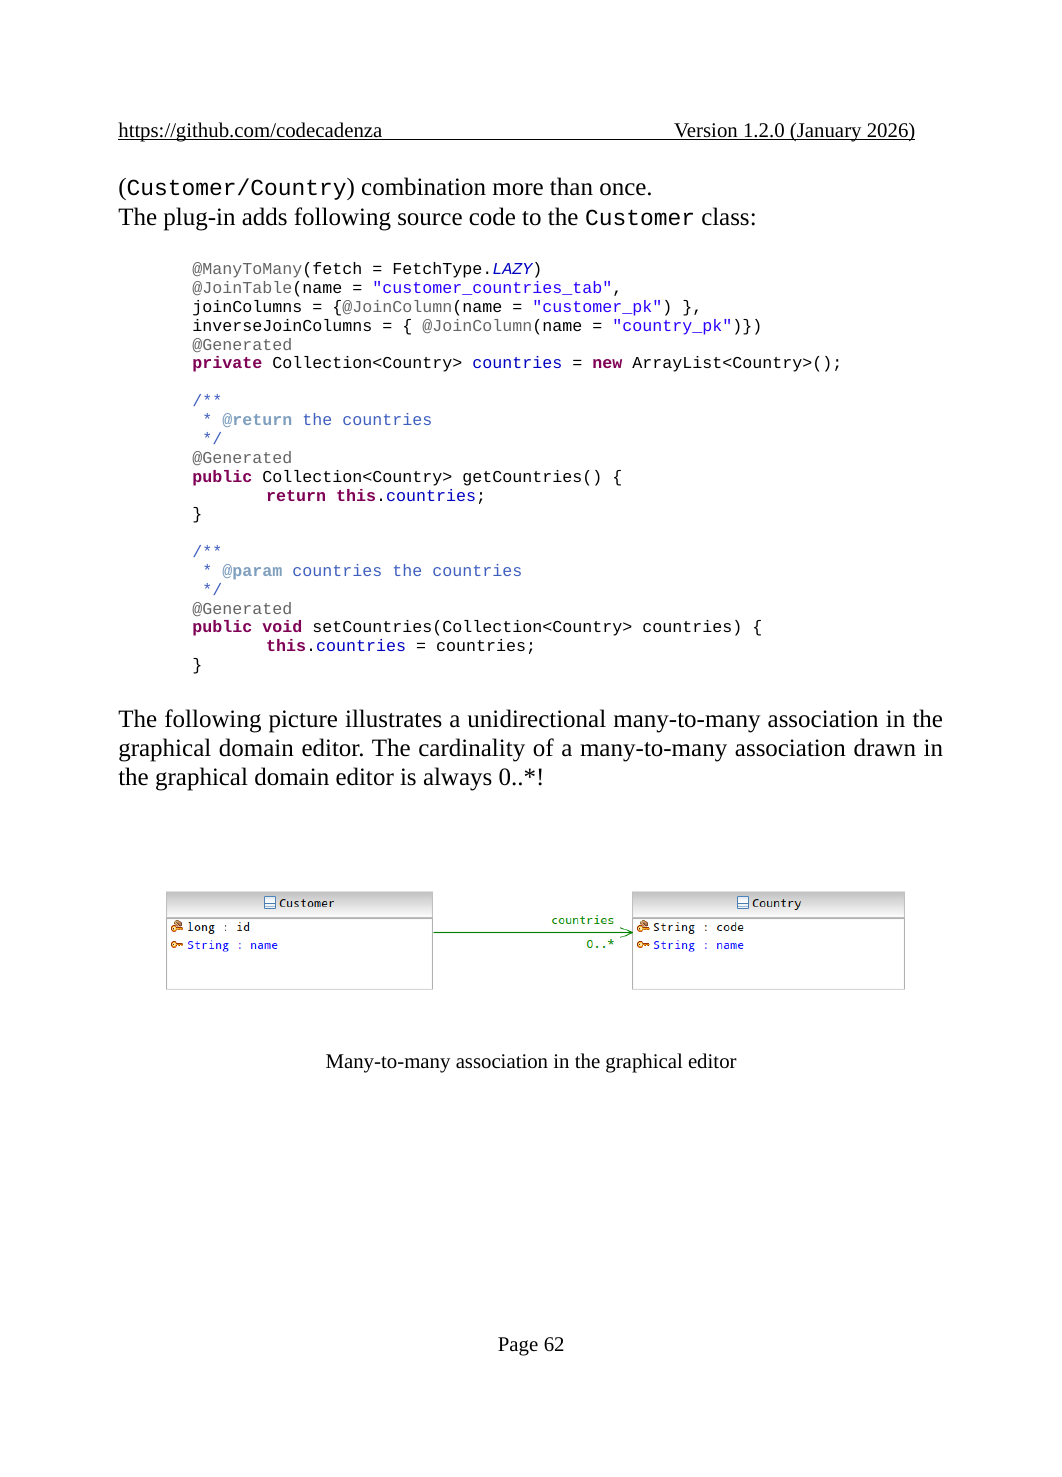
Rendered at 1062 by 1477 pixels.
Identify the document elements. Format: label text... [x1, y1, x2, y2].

text return this.countries; [118, 487, 944, 506]
text public void setCountries(Collection<Country> countries) { [118, 619, 944, 638]
picture [118, 831, 944, 1050]
text (Customer/Country) combination more than once. [118, 172, 944, 202]
text public Collection<Country> getCountries() { [118, 468, 944, 487]
text @JoinTable(name = "customer_countries_tab", [118, 280, 944, 298]
text inverseJoinColumns = { @JoinColumn(name = "country_pk")}) [118, 317, 944, 336]
text } [118, 506, 944, 525]
text private Collection<Country> countries = new ArrayList<Country>(); [118, 355, 944, 374]
text @ManyToMany(fetch = FetchType.LAZY) [118, 261, 944, 280]
text @Generated [118, 449, 944, 468]
text The plug-in adds following source code to the Customer class: [118, 202, 944, 232]
text The following picture illustrates a unidirectional many-to-many association in the graphical domain editor. The cardinality of a many-to-many association drawn in the graphical domain editor is always 0..*! [118, 704, 944, 791]
text */ [118, 581, 944, 600]
text /** [118, 544, 944, 562]
text */ [118, 431, 944, 449]
text @Generated [118, 600, 944, 619]
text joinColumns = {@JoinColumn(name = "customer_pk") }, [118, 298, 944, 317]
text /** [118, 393, 944, 412]
text this.countries = countries; [118, 638, 944, 657]
text * @param countries the countries [118, 562, 944, 581]
text Many-to-many association in the graphical editor [118, 1050, 944, 1073]
text * @return the countries [118, 412, 944, 431]
text @Generated [118, 336, 944, 355]
text } [118, 657, 944, 676]
